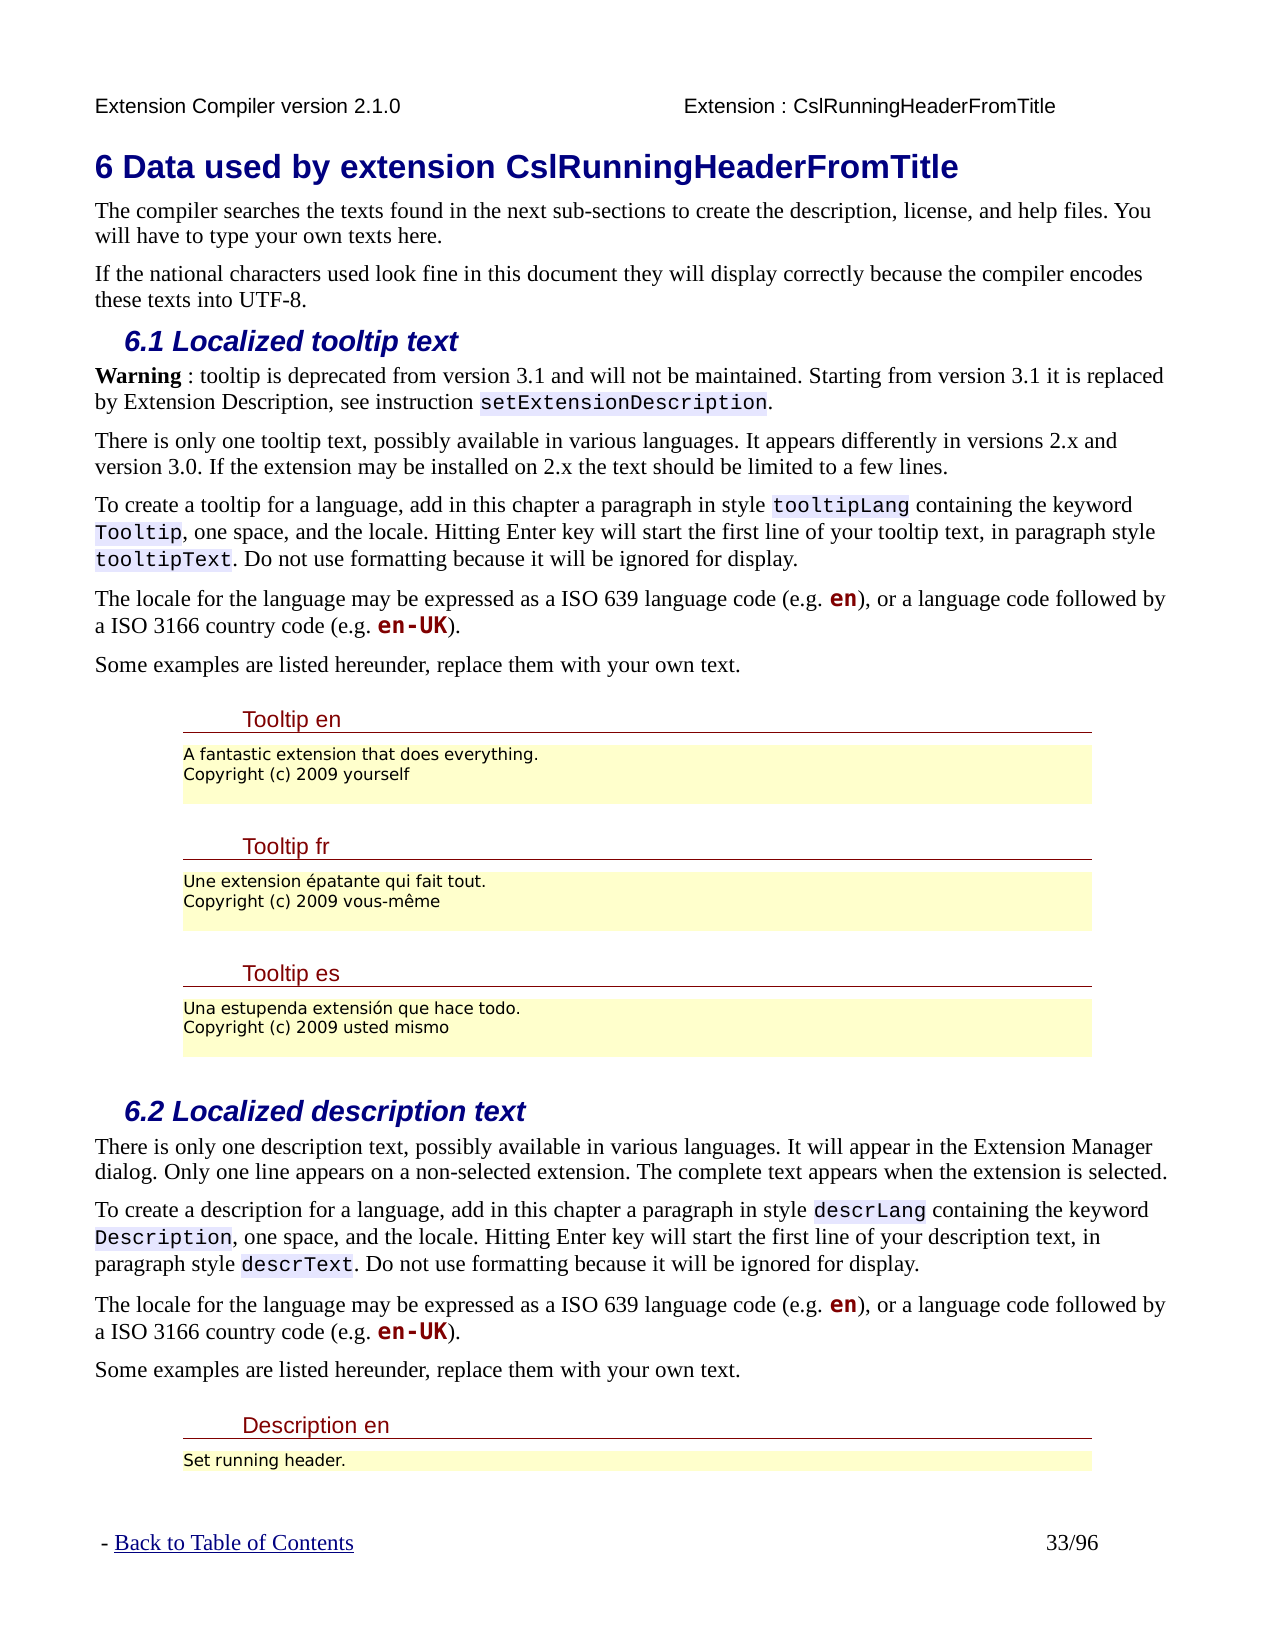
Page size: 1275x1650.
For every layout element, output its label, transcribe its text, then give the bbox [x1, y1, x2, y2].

text Copyright (c) 2009 yourself [183, 765, 1092, 784]
text The locale for the language may be expressed as a ISO 639 language code (e.g. en), or a language code followed by a ISO 3166 country code (e.g. en-UK). [94, 585, 1181, 639]
text Description en [183, 1412, 1092, 1438]
text Set running header. [183, 1451, 1092, 1471]
subtitle Data used by extension CslRunningHeaderFromTitle [94, 147, 1181, 185]
text Una estupenda extensión que hace todo. [183, 999, 1092, 1018]
text The locale for the language may be expressed as a ISO 639 language code (e.g. en), or a language code followed by a ISO 3166 country code (e.g. en-UK). [94, 1291, 1181, 1345]
subtitle Localized tooltip text [124, 324, 1181, 357]
text To create a description for a language, add in this chapter a paragraph in style descrLang containing the keyword Description, one space, and the locale. Hitting Enter key will start the first line of your description text, in paragraph style descrText. Do not use formatting because it will be ignored for display. [94, 1197, 1181, 1278]
text If the national characters used look fine in this document they will display correctly because the compiler encodes these texts into UTF-8. [94, 261, 1181, 312]
text Copyright (c) 2009 usted mismo [183, 1018, 1092, 1038]
text Tooltip es [183, 960, 1092, 986]
text A fantastic extension that does everything. [183, 745, 1092, 765]
text The compiler searches the texts found in the next sub-sections to create the description, license, and help files. You will have to type your own texts here. [94, 197, 1181, 248]
text Tooltip fr [183, 833, 1092, 859]
text There is only one tooltip text, possibly available in various languages. It appears differently in versions 2.x and version 3.0. If the extension may be installed on 2.x the text should be limited to a few lines. [94, 428, 1181, 479]
text To create a tooltip for a language, add in this chapter a paragraph in style tooltipLang containing the keyword Tooltip, one space, and the locale. Hitting Enter key will start the first line of your tooltip text, in paragraph style tooltipText. Do not use formatting because it will be ignored for display. [94, 492, 1181, 572]
text There is only one description text, possibly available in various languages. It will appear in the Extension Manager dialog. Only one line appears on a non-selected extension. The complete text appears when the extension is selected. [94, 1134, 1181, 1185]
text Some examples are listed hereunder, replace them with your own text. [94, 1357, 1181, 1383]
text Some examples are listed hereunder, replace them with your own text. [94, 651, 1181, 677]
subtitle Localized description text [124, 1095, 1181, 1128]
text Tooltip en [183, 706, 1092, 732]
text Warning : tooltip is deprecated from version 3.1 and will not be maintained. Starting from version 3.1 it is replaced by Extension Description, see instruction setExtensionDescription. [94, 363, 1181, 416]
text Copyright (c) 2009 vous-même [183, 892, 1092, 911]
text Une extension épatante qui fait tout. [183, 872, 1092, 892]
